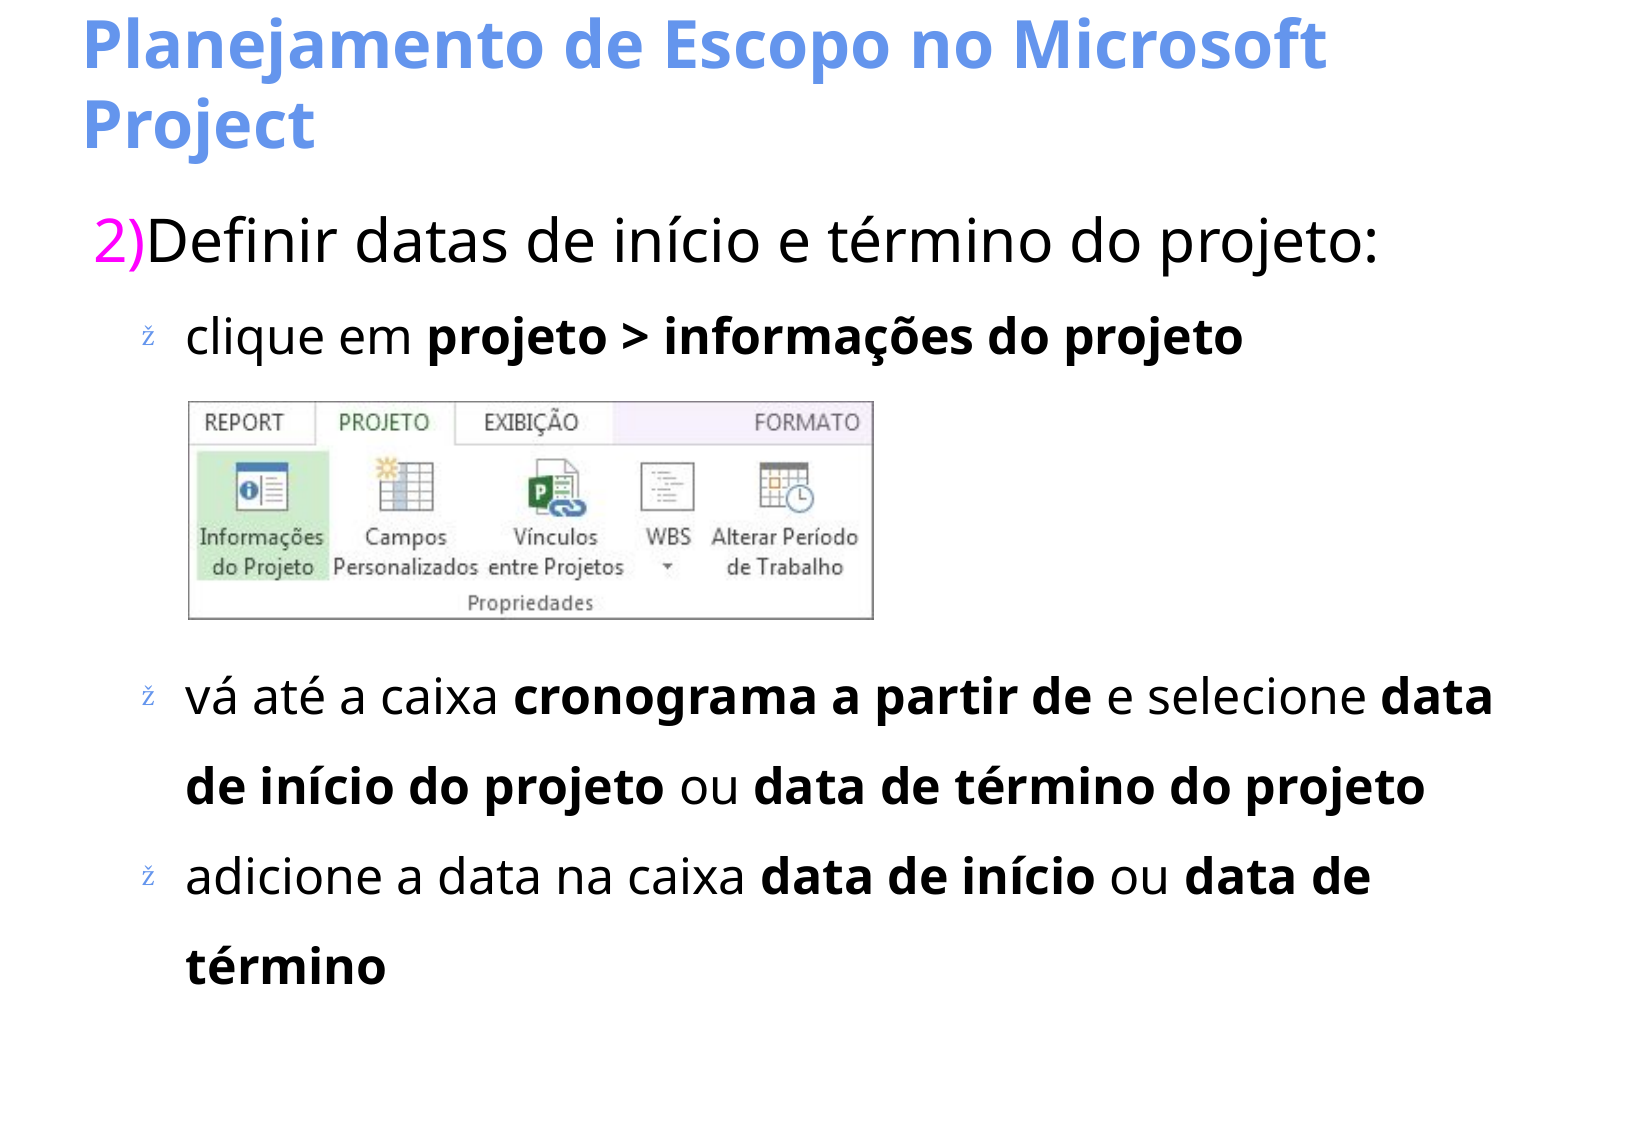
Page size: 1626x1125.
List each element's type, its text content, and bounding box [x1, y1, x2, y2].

picture [188, 401, 874, 620]
list Definir datas de início e término do projeto: Clique em projeto > informações do projeto Vá até a caixa cronograma a partir de e selecione data de início do projeto ou data de término do projeto Adicione a data na caixa data de início ou data de término [81, 165, 1544, 1016]
title Planejamento de Escopo no Microsoft Project [81, 41, 1544, 122]
